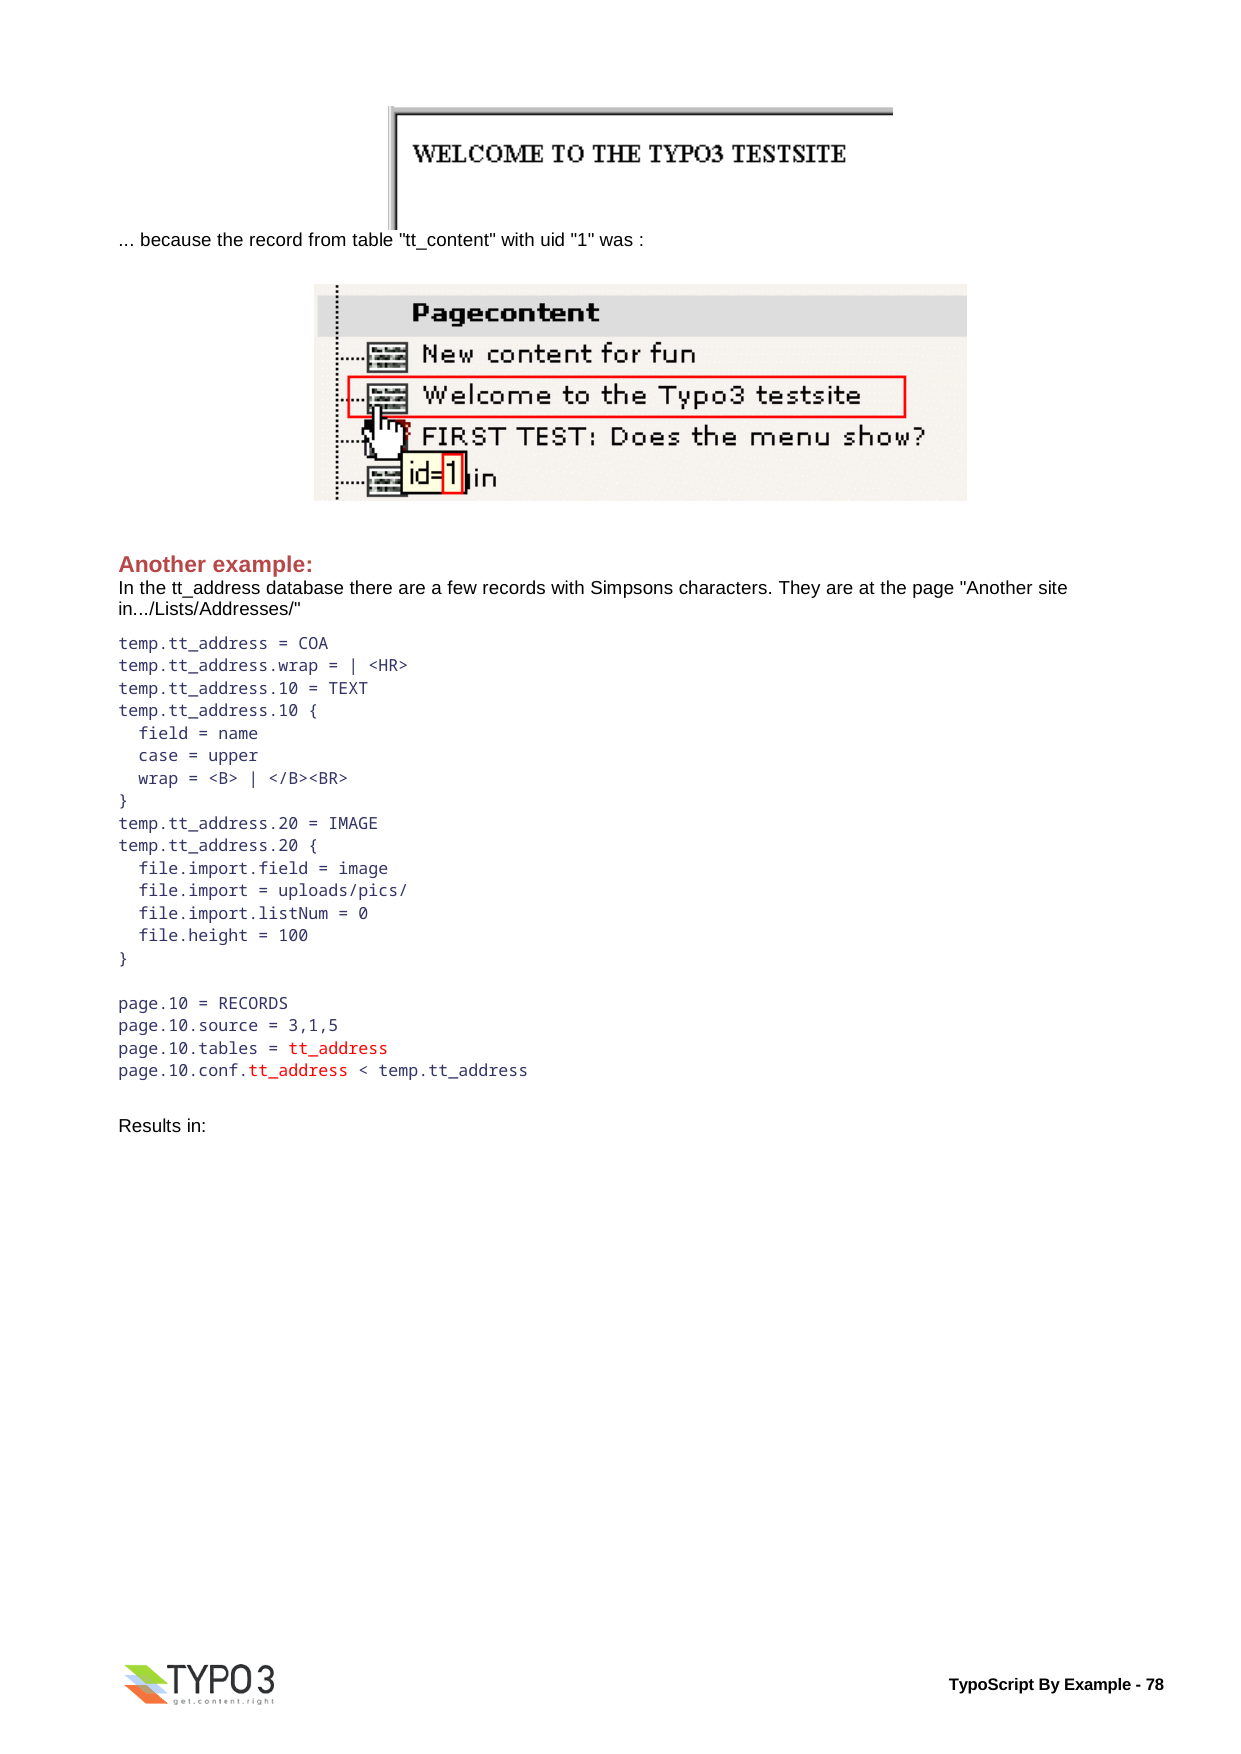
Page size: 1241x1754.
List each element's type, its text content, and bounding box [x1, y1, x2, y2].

subtitle Another example: [118, 551, 1163, 577]
picture [314, 284, 967, 501]
text file.import = uploads/pics/ [118, 879, 1163, 902]
text file.import.field = image [118, 857, 1163, 879]
text page.10.source = 3,1,5 [118, 1014, 1163, 1037]
text } [118, 789, 1163, 812]
picture [119, 1659, 280, 1710]
text field = name [118, 722, 1163, 744]
text file.height = 100 [118, 924, 1163, 947]
text wrap = <B> | </B><BR> [118, 767, 1163, 789]
text page.10.conf.tt_address < temp.tt_address [118, 1059, 1163, 1082]
text page.10 = RECORDS [118, 992, 1163, 1014]
picture [388, 106, 893, 230]
text file.import.listNum = 0 [118, 902, 1163, 924]
text temp.tt_address.20 = IMAGE [118, 812, 1163, 834]
text temp.tt_address.10 = TEXT [118, 677, 1163, 699]
text } [118, 947, 1163, 969]
text temp.tt_address.20 { [118, 834, 1163, 857]
text temp.tt_address.wrap = | <HR> [118, 654, 1163, 677]
text page.10.tables = tt_address [118, 1037, 1163, 1059]
text case = upper [118, 744, 1163, 767]
text temp.tt_address = COA [118, 632, 1163, 654]
text temp.tt_address.10 { [118, 699, 1163, 722]
text Results in: [118, 1115, 1163, 1136]
text In the tt_address database there are a few records with Simpsons characters. They are at the page "Another site in.../Lists/Addresses/" [118, 577, 1163, 619]
text ... because the record from table "tt_content" with uid "1" was : [118, 230, 1163, 251]
